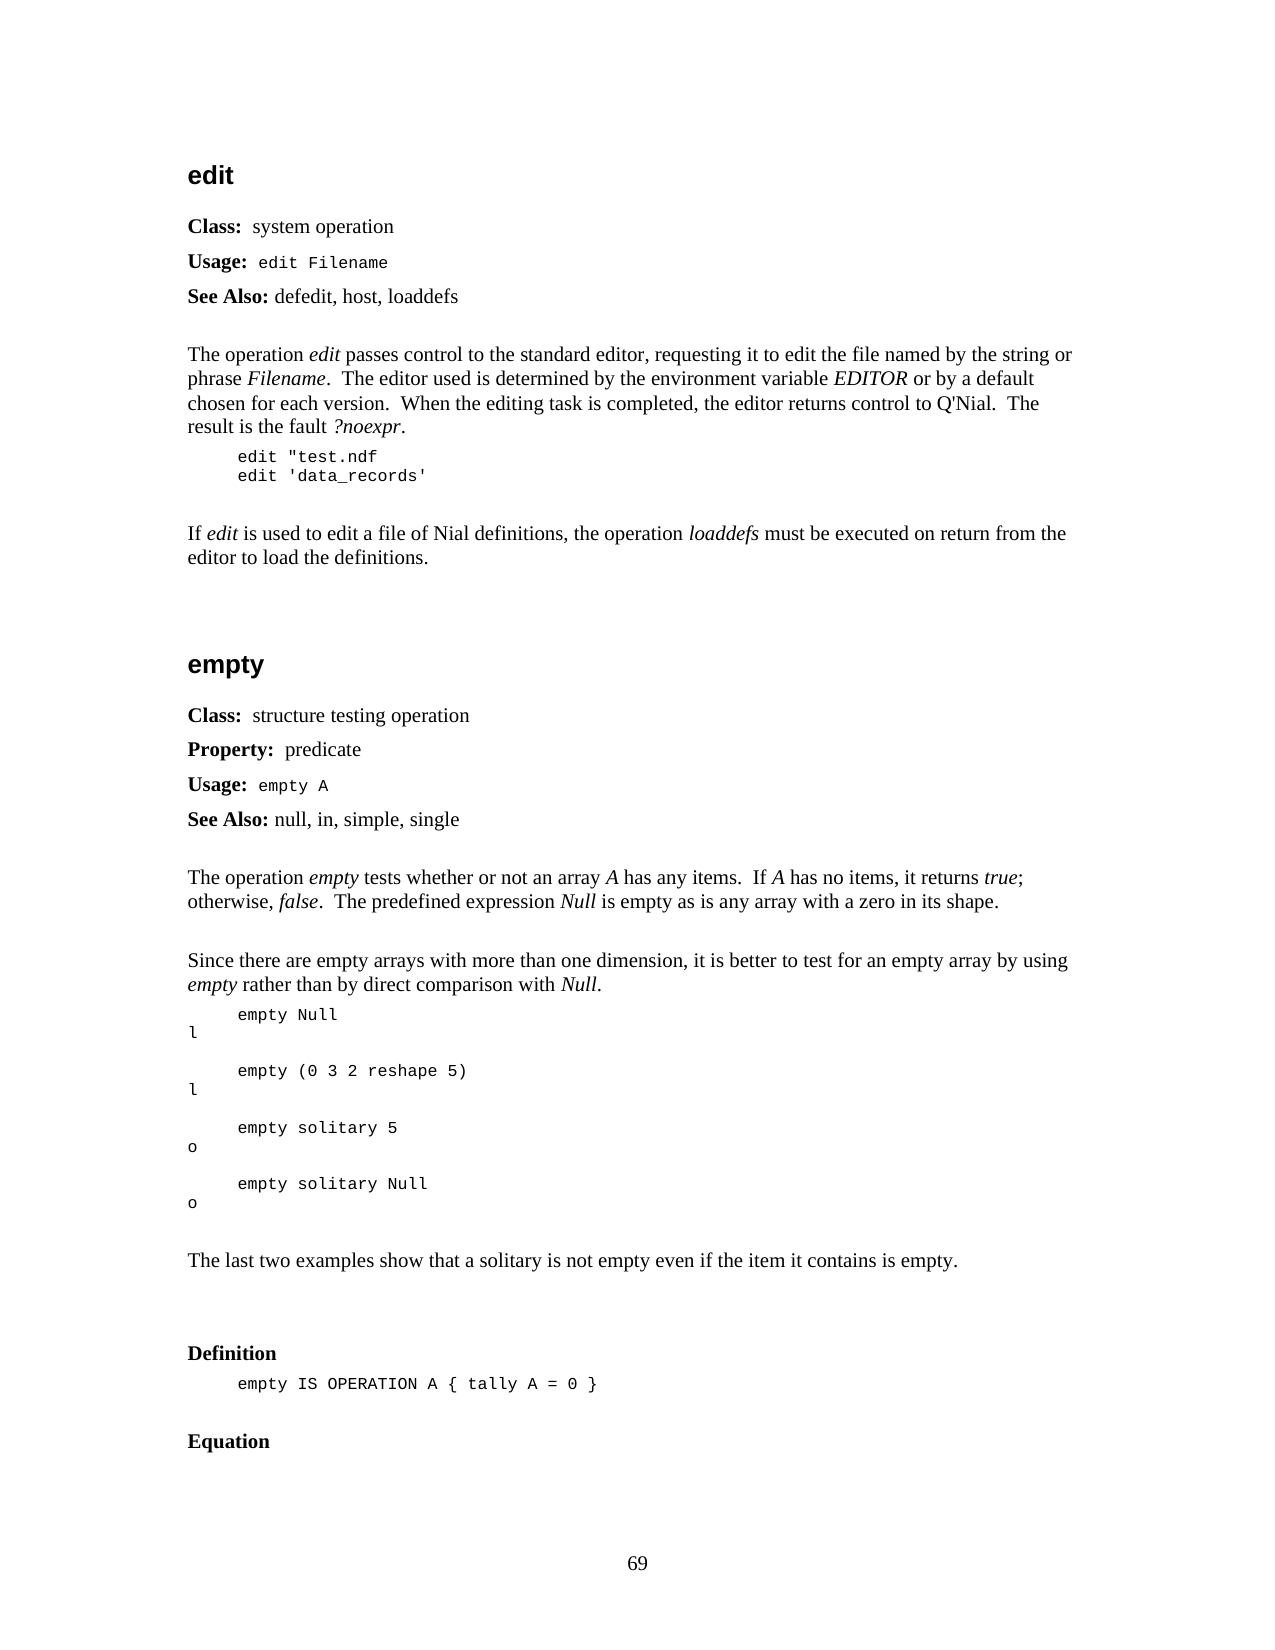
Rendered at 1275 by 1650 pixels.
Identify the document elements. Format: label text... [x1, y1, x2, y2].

text Since there are empty arrays with more than one dimension, it is better to test for an empty array by using empty rather than by direct comparison with Null. [187, 948, 1087, 996]
text Property: predicate [187, 737, 1087, 761]
text The operation edit passes control to the standard editor, requesting it to edit the file named by the string or phrase Filename. The editor used is determined by the environment variable EDITOR or by a default chosen for each version. When the editing task is completed, the editor returns control to Q'Nial. The result is the fault ?noexpr. [187, 342, 1087, 438]
text Class: structure testing operation [187, 703, 1087, 727]
text See Also: null, in, simple, single [187, 806, 1087, 854]
text The last two examples show that a solitary is not empty even if the item it contains is empty. [187, 1248, 1087, 1296]
text Equation [187, 1429, 1087, 1453]
text empty [187, 649, 1087, 678]
text edit "test.ndf edit 'data_records' [187, 449, 1087, 511]
text Definition [187, 1341, 1087, 1365]
text empty Null l empty (0 3 2 reshape 5) l empty solitary 5 o empty solitary Null o [187, 1006, 1087, 1238]
text Usage: edit Filename [187, 249, 1087, 273]
text Class: system operation [187, 214, 1087, 238]
text empty IS OPERATION A { tally A = 0 } [187, 1376, 1087, 1418]
text The operation empty tests whether or not an array A has any items. If A has no items, it returns true; otherwise, false. The predefined expression Null is empty as is any array with a zero in its shape. [187, 865, 1087, 937]
text edit [187, 160, 1087, 190]
text If edit is used to edit a file of Nial definitions, the operation loaddefs must be executed on return from the editor to load the definitions. [187, 521, 1087, 569]
text See Also: defedit, host, loaddefs [187, 284, 1087, 332]
text Usage: empty A [187, 772, 1087, 796]
